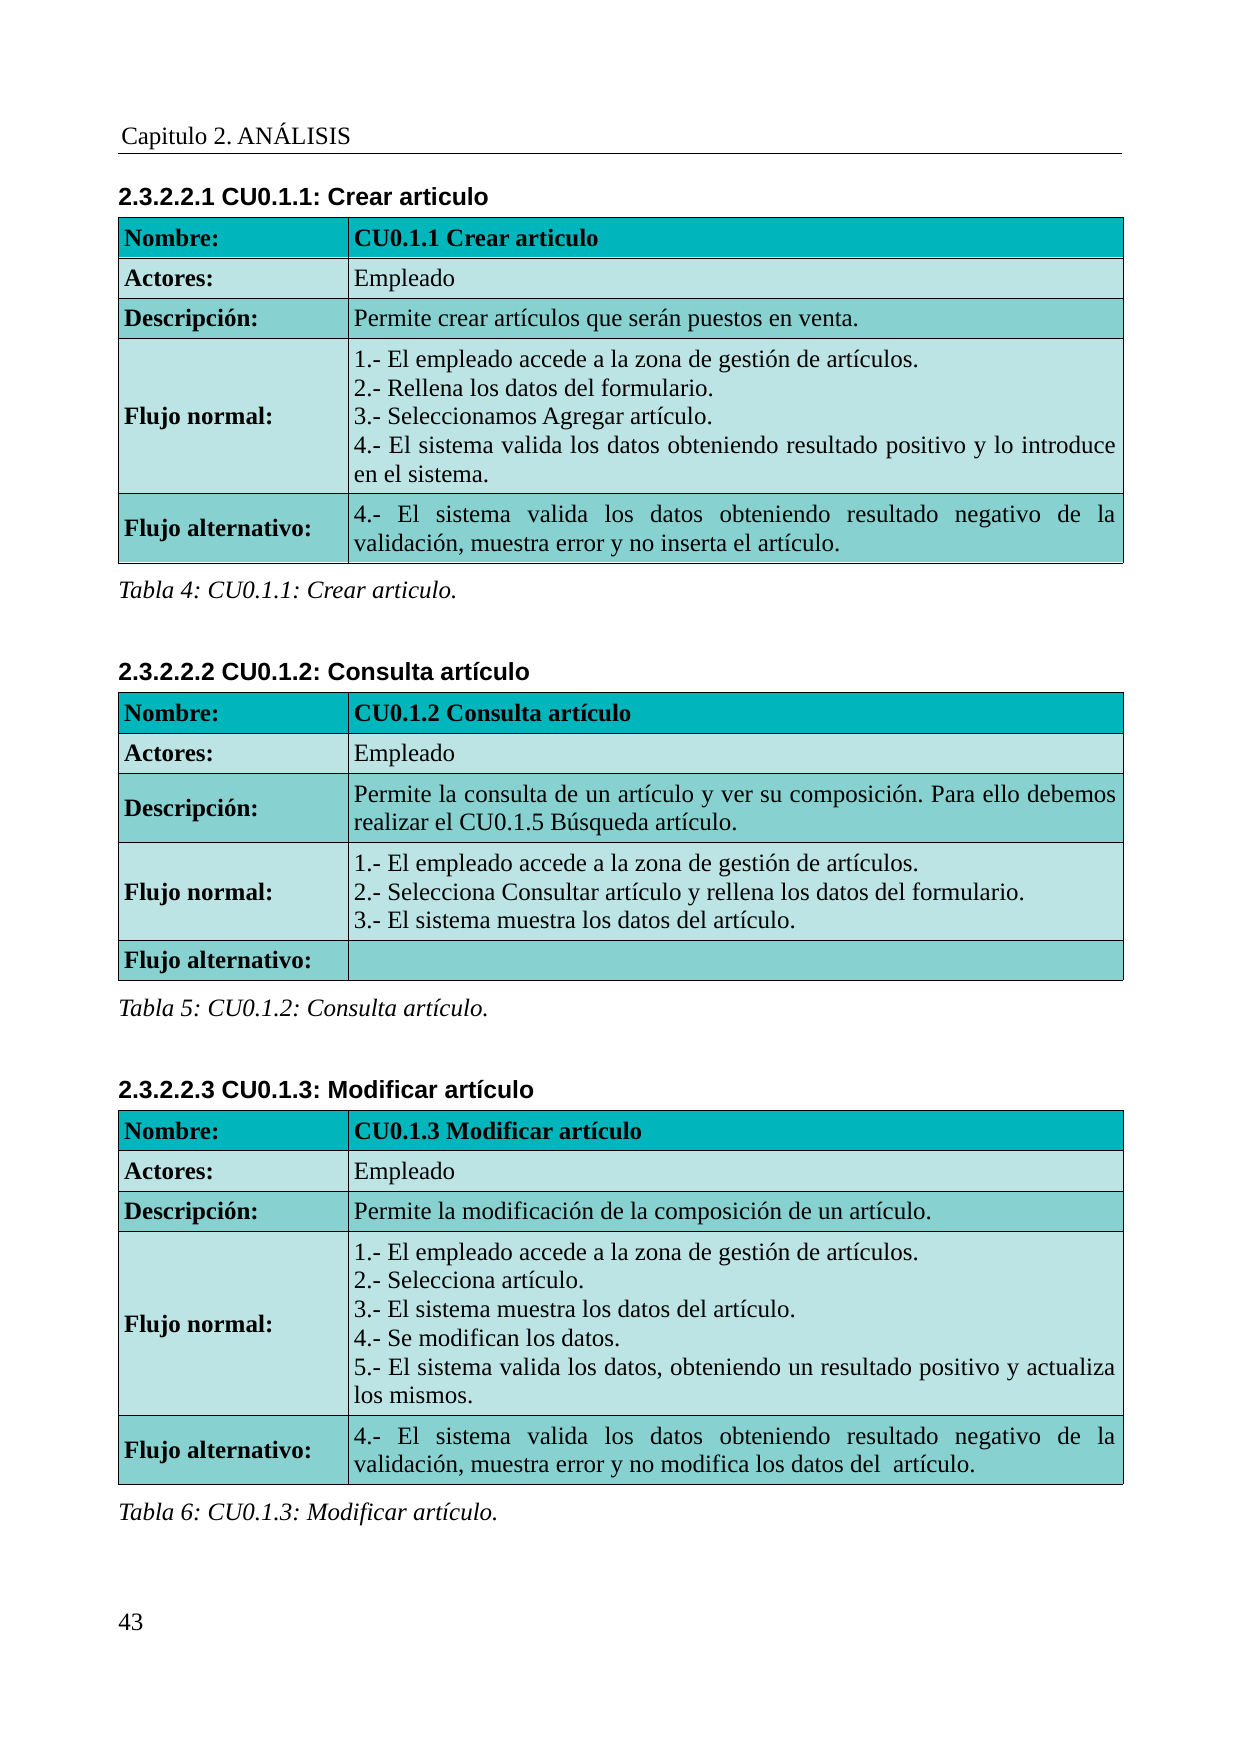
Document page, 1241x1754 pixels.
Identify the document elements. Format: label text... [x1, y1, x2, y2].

table_header CU0.1.1 Crear articulo [349, 218, 1123, 257]
table_cell 4.- El sistema valida los datos obteniendo resultado negativo de la validación, muestra error y no modifica los datos del artículo. [349, 1416, 1123, 1484]
table_cell Permite la modificación de la composición de un artículo. [349, 1192, 1123, 1231]
table_cell Flujo normal: [119, 1232, 348, 1415]
table_header Nombre: [119, 693, 348, 733]
table_cell Permite crear artículos que serán puestos en venta. [349, 299, 1123, 338]
table_cell Actores: [119, 1151, 348, 1191]
table_cell 4.- El sistema valida los datos obteniendo resultado negativo de la validación, muestra error y no inserta el artículo. [349, 494, 1123, 562]
table_cell Descripción: [119, 774, 348, 842]
table_cell Descripción: [119, 1192, 348, 1231]
text Tabla 6: CU0.1.3: Modificar artículo. [118, 1497, 1122, 1525]
table_cell Actores: [119, 734, 348, 773]
table_header CU0.1.2 Consulta artículo [349, 693, 1123, 733]
table_cell 1.- El empleado accede a la zona de gestión de artículos. 2.- Rellena los datos del formulario. 3.- Seleccionamos Agregar artículo. 4.- El sistema valida los datos obteniendo resultado positivo y lo introduce en el sistema. [349, 339, 1123, 493]
table_cell Permite la consulta de un artículo y ver su composición. Para ello debemos realizar el CU0.1.5 Búsqueda artículo. [349, 774, 1123, 842]
table_header Nombre: [119, 1111, 348, 1150]
subtitle 2.3.2.2.3 CU0.1.3: Modificar artículo [118, 1075, 1122, 1104]
table_header Nombre: [119, 218, 348, 257]
table_cell Flujo alternativo: [119, 941, 348, 980]
table_cell 1.- El empleado accede a la zona de gestión de artículos. 2.- Selecciona Consultar artículo y rellena los datos del formulario. 3.- El sistema muestra los datos del artículo. [349, 843, 1123, 940]
table_cell Flujo alternativo: [119, 494, 348, 562]
subtitle 2.3.2.2.1 CU0.1.1: Crear articulo [118, 182, 1122, 211]
text Tabla 4: CU0.1.1: Crear articulo. [118, 575, 1122, 604]
table_cell [349, 941, 1123, 980]
table_cell Flujo alternativo: [119, 1416, 348, 1484]
subtitle 2.3.2.2.2 CU0.1.2: Consulta artículo [118, 657, 1122, 686]
table_header CU0.1.3 Modificar artículo [349, 1111, 1123, 1150]
text Tabla 5: CU0.1.2: Consulta artículo. [118, 993, 1122, 1021]
table_cell Flujo normal: [119, 843, 348, 940]
table_cell Empleado [349, 734, 1123, 773]
table_cell Flujo normal: [119, 339, 348, 493]
table_cell Empleado [349, 259, 1123, 298]
table_cell Actores: [119, 259, 348, 298]
table_cell 1.- El empleado accede a la zona de gestión de artículos. 2.- Selecciona artículo. 3.- El sistema muestra los datos del artículo. 4.- Se modifican los datos. 5.- El sistema valida los datos, obteniendo un resultado positivo y actualiza los mismos. [349, 1232, 1123, 1415]
table_cell Empleado [349, 1151, 1123, 1191]
table_cell Descripción: [119, 299, 348, 338]
